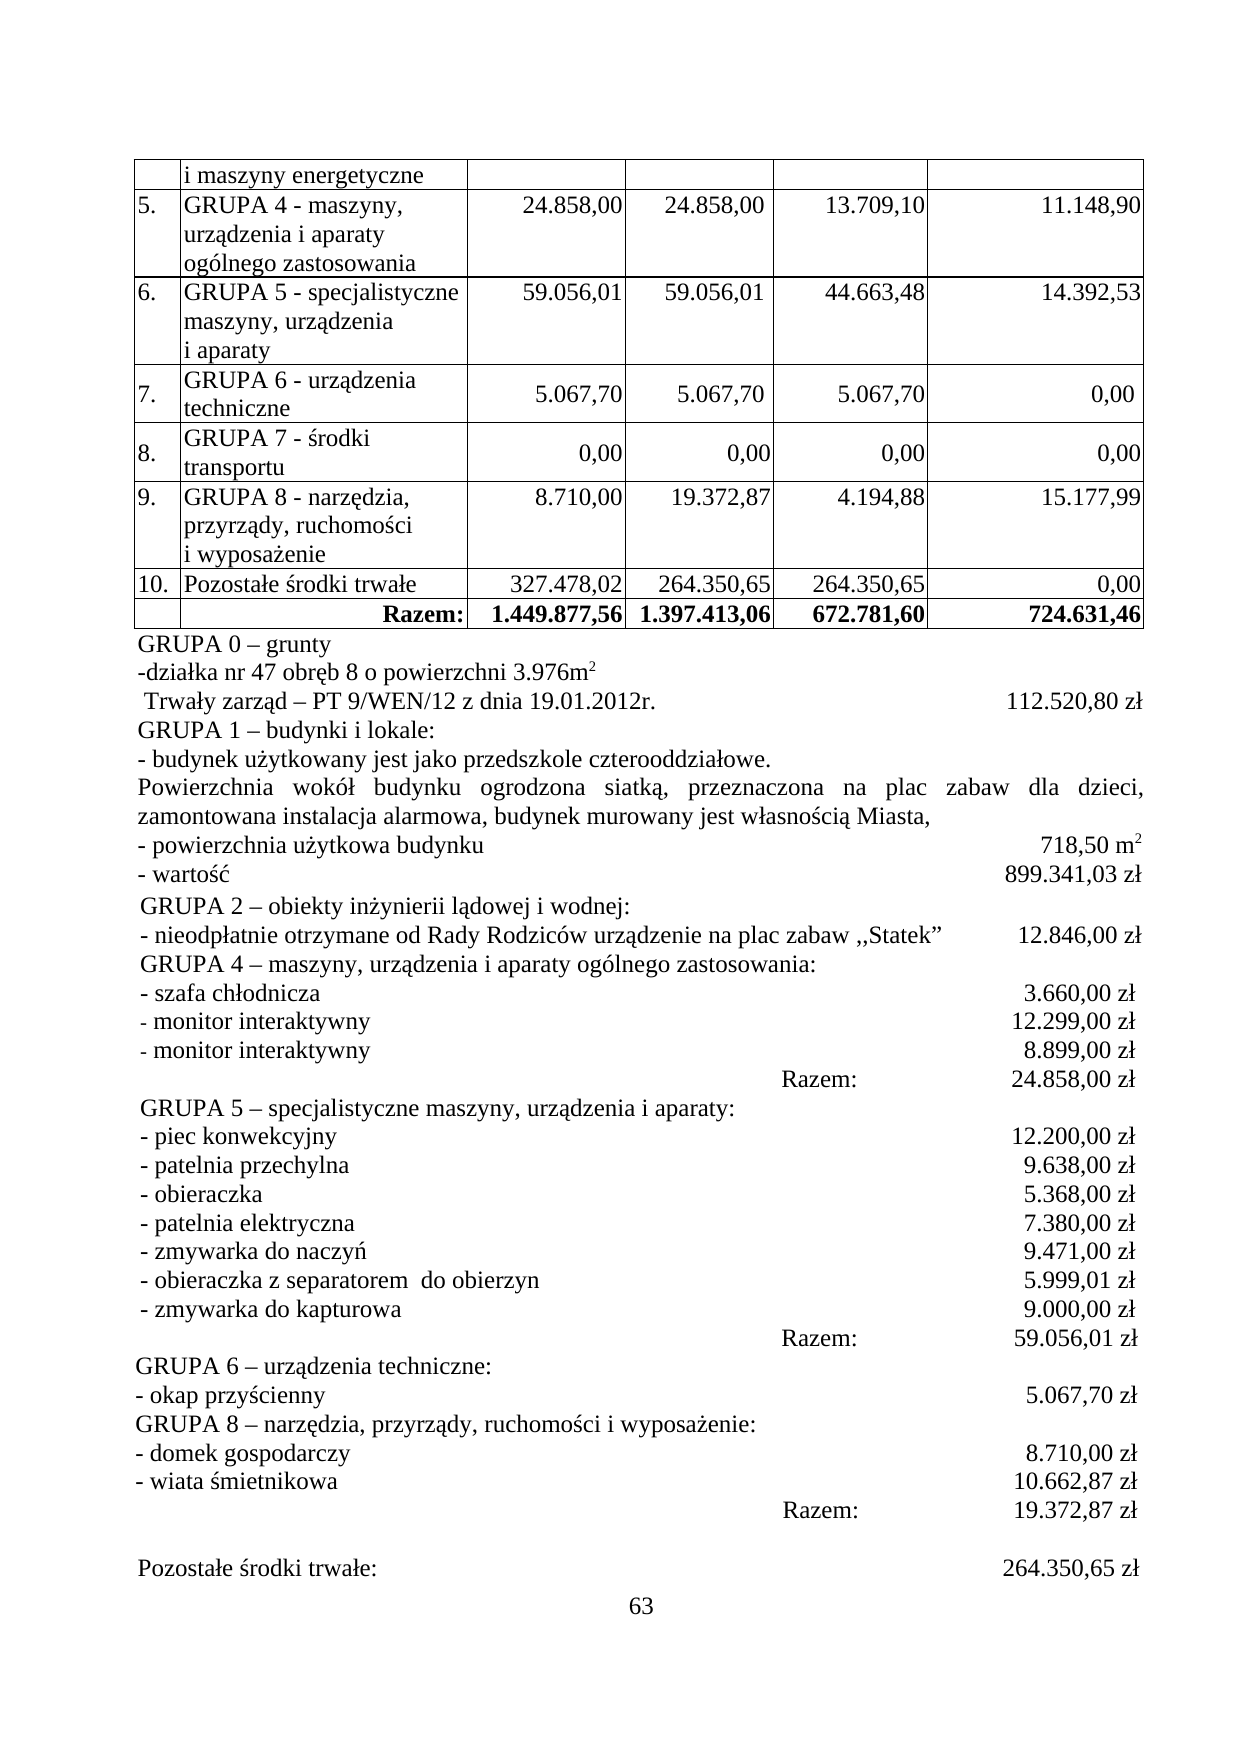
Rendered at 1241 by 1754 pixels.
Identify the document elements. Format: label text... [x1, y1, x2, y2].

table_header GRUPA 6 – urządzenia techniczne: [135, 1351, 750, 1380]
table_cell 59.056,01 [626, 278, 773, 364]
table_cell [857, 1093, 1141, 1121]
table_cell 19.372,87 [626, 482, 773, 568]
table_cell GRUPA 7 - środki transportu [181, 423, 467, 481]
table_cell 5. [135, 190, 180, 276]
table_cell - wiata śmietnikowa [135, 1466, 859, 1495]
table_cell 12.299,00 zł [857, 1006, 1141, 1035]
table_cell GRUPA 5 - specjalistyczne maszyny, urządzenia i aparaty [181, 278, 467, 364]
table_cell [928, 160, 1143, 189]
table_cell 5.067,70 [626, 365, 773, 422]
table_cell 8.710,00 zł [859, 1438, 1143, 1466]
table_cell 19.372,87 zł [859, 1495, 1143, 1524]
table_cell - zmywarka do naczyń [140, 1236, 579, 1265]
text - powierzchnia użytkowa budynku 718,50 m2 [137, 830, 1145, 859]
table_cell 8.710,00 [468, 482, 625, 568]
table_cell - nieodpłatnie otrzymane od Rady Rodziców urządzenie na plac zabaw ,,Statek” [140, 920, 960, 949]
table_cell 13.709,10 [774, 190, 927, 276]
text Trwały zarząd – PT 9/WEN/12 z dnia 19.01.2012r. 112.520,80 zł [137, 686, 1145, 715]
text Pozostałe środki trwałe: 264.350,65 zł [137, 1553, 1145, 1581]
text - wartość 899.341,03 zł [137, 859, 1145, 887]
text -działka nr 47 obręb 8 o powierzchni 3.976m2 [137, 657, 1145, 686]
table_cell Razem: [181, 599, 467, 628]
table_cell GRUPA 8 - narzędzia, przyrządy, ruchomości i wyposażenie [181, 482, 467, 568]
table_cell 24.858,00 [626, 190, 773, 276]
table_cell 10. [135, 569, 180, 598]
table_cell - obieraczka [140, 1179, 579, 1208]
table_header GRUPA 2 – obiekty inżynierii lądowej i wodnej: [140, 888, 749, 920]
table_cell [848, 1409, 1143, 1438]
table_cell 6. [135, 278, 180, 364]
table_cell [626, 160, 773, 189]
table_cell 0,00 [468, 423, 625, 481]
table_cell - obieraczka z separatorem do obierzyn [140, 1265, 579, 1294]
table_cell 1.397.413,06 [626, 599, 773, 628]
text GRUPA 1 – budynki i lokale: [137, 715, 1145, 744]
table_cell 10.662,87 zł [859, 1466, 1143, 1495]
table_cell 0,00 [626, 423, 773, 481]
table_cell - szafa chłodnicza [140, 978, 857, 1006]
table_cell 14.392,53 [928, 278, 1143, 364]
table_cell - piec konwekcyjny [140, 1121, 579, 1150]
table_header [749, 888, 1141, 920]
table_cell 0,00 [928, 423, 1143, 481]
table_cell 5.368,00 zł [579, 1179, 1141, 1208]
table_cell 24.858,00 zł [857, 1064, 1141, 1093]
table_cell 9.638,00 zł [579, 1150, 1141, 1179]
table_cell 9. [135, 482, 180, 568]
table_cell [135, 599, 180, 628]
table_cell GRUPA 5 – specjalistyczne maszyny, urządzenia i aparaty: [140, 1093, 857, 1121]
table_cell 0,00 [928, 569, 1143, 598]
table_cell GRUPA 4 - maszyny, urządzenia i aparaty ogólnego zastosowania [181, 190, 467, 276]
table_cell GRUPA 4 – maszyny, urządzenia i aparaty ogólnego zastosowania: [140, 949, 1095, 978]
table_cell 5.067,70 zł [848, 1380, 1143, 1409]
text GRUPA 0 – grunty [137, 629, 1145, 657]
table_cell Razem: [135, 1495, 859, 1524]
table_cell 11.148,90 [928, 190, 1143, 276]
table_cell 5.067,70 [468, 365, 625, 422]
text - budynek użytkowany jest jako przedszkole czterooddziałowe. [137, 744, 1145, 772]
table_cell 7. [135, 365, 180, 422]
table_cell [468, 160, 625, 189]
table_cell 8. [135, 423, 180, 481]
table_cell GRUPA 8 – narzędzia, przyrządy, ruchomości i wyposażenie: [135, 1409, 848, 1438]
table_cell [1095, 949, 1141, 978]
table_cell 15.177,99 [928, 482, 1143, 568]
table_cell 9.000,00 zł [579, 1294, 1141, 1323]
table_cell 724.631,46 [928, 599, 1143, 628]
table_cell 5.067,70 [774, 365, 927, 422]
text Powierzchnia wokół budynku ogrodzona siatką, przeznaczona na plac zabaw dla dzieci, zamontowana instalacja alarmowa, budynek murowany jest własnością Miasta, [137, 772, 1145, 830]
table_cell 3.660,00 zł [857, 978, 1141, 1006]
table_cell 12.846,00 zł [960, 920, 1141, 949]
table_cell 44.663,48 [774, 278, 927, 364]
table_cell 59.056,01 [468, 278, 625, 364]
table_cell - zmywarka do kapturowa [140, 1294, 579, 1323]
table_cell [135, 160, 180, 189]
table_cell - monitor interaktywny [140, 1006, 857, 1035]
table_cell 7.380,00 zł [579, 1208, 1141, 1236]
table_cell 8.899,00 zł [857, 1035, 1141, 1064]
table_cell 264.350,65 [774, 569, 927, 598]
table_cell 672.781,60 [774, 599, 927, 628]
table_cell - monitor interaktywny [140, 1035, 857, 1064]
table_cell 5.999,01 zł [579, 1265, 1141, 1294]
table_cell [774, 160, 927, 189]
table_cell - patelnia elektryczna [140, 1208, 579, 1236]
table_cell 1.449.877,56 [468, 599, 625, 628]
table_cell 9.471,00 zł [579, 1236, 1141, 1265]
table_cell - patelnia przechylna [140, 1150, 579, 1179]
table_cell - domek gospodarczy [135, 1438, 859, 1466]
table_cell 12.200,00 zł [579, 1121, 1141, 1150]
table_cell i maszyny energetyczne [181, 160, 467, 189]
table_header [750, 1351, 1143, 1380]
table_cell 0,00 [928, 365, 1143, 422]
table_cell Razem: [140, 1064, 857, 1093]
table_cell 264.350,65 [626, 569, 773, 598]
table_cell 327.478,02 [468, 569, 625, 598]
table_cell GRUPA 6 - urządzenia techniczne [181, 365, 467, 422]
table_cell 0,00 [774, 423, 927, 481]
table_cell Pozostałe środki trwałe [181, 569, 467, 598]
table_cell 4.194,88 [774, 482, 927, 568]
text Razem: 59.056,01 zł [137, 1323, 1145, 1351]
table_cell 24.858,00 [468, 190, 625, 276]
table_cell - okap przyścienny [135, 1380, 848, 1409]
